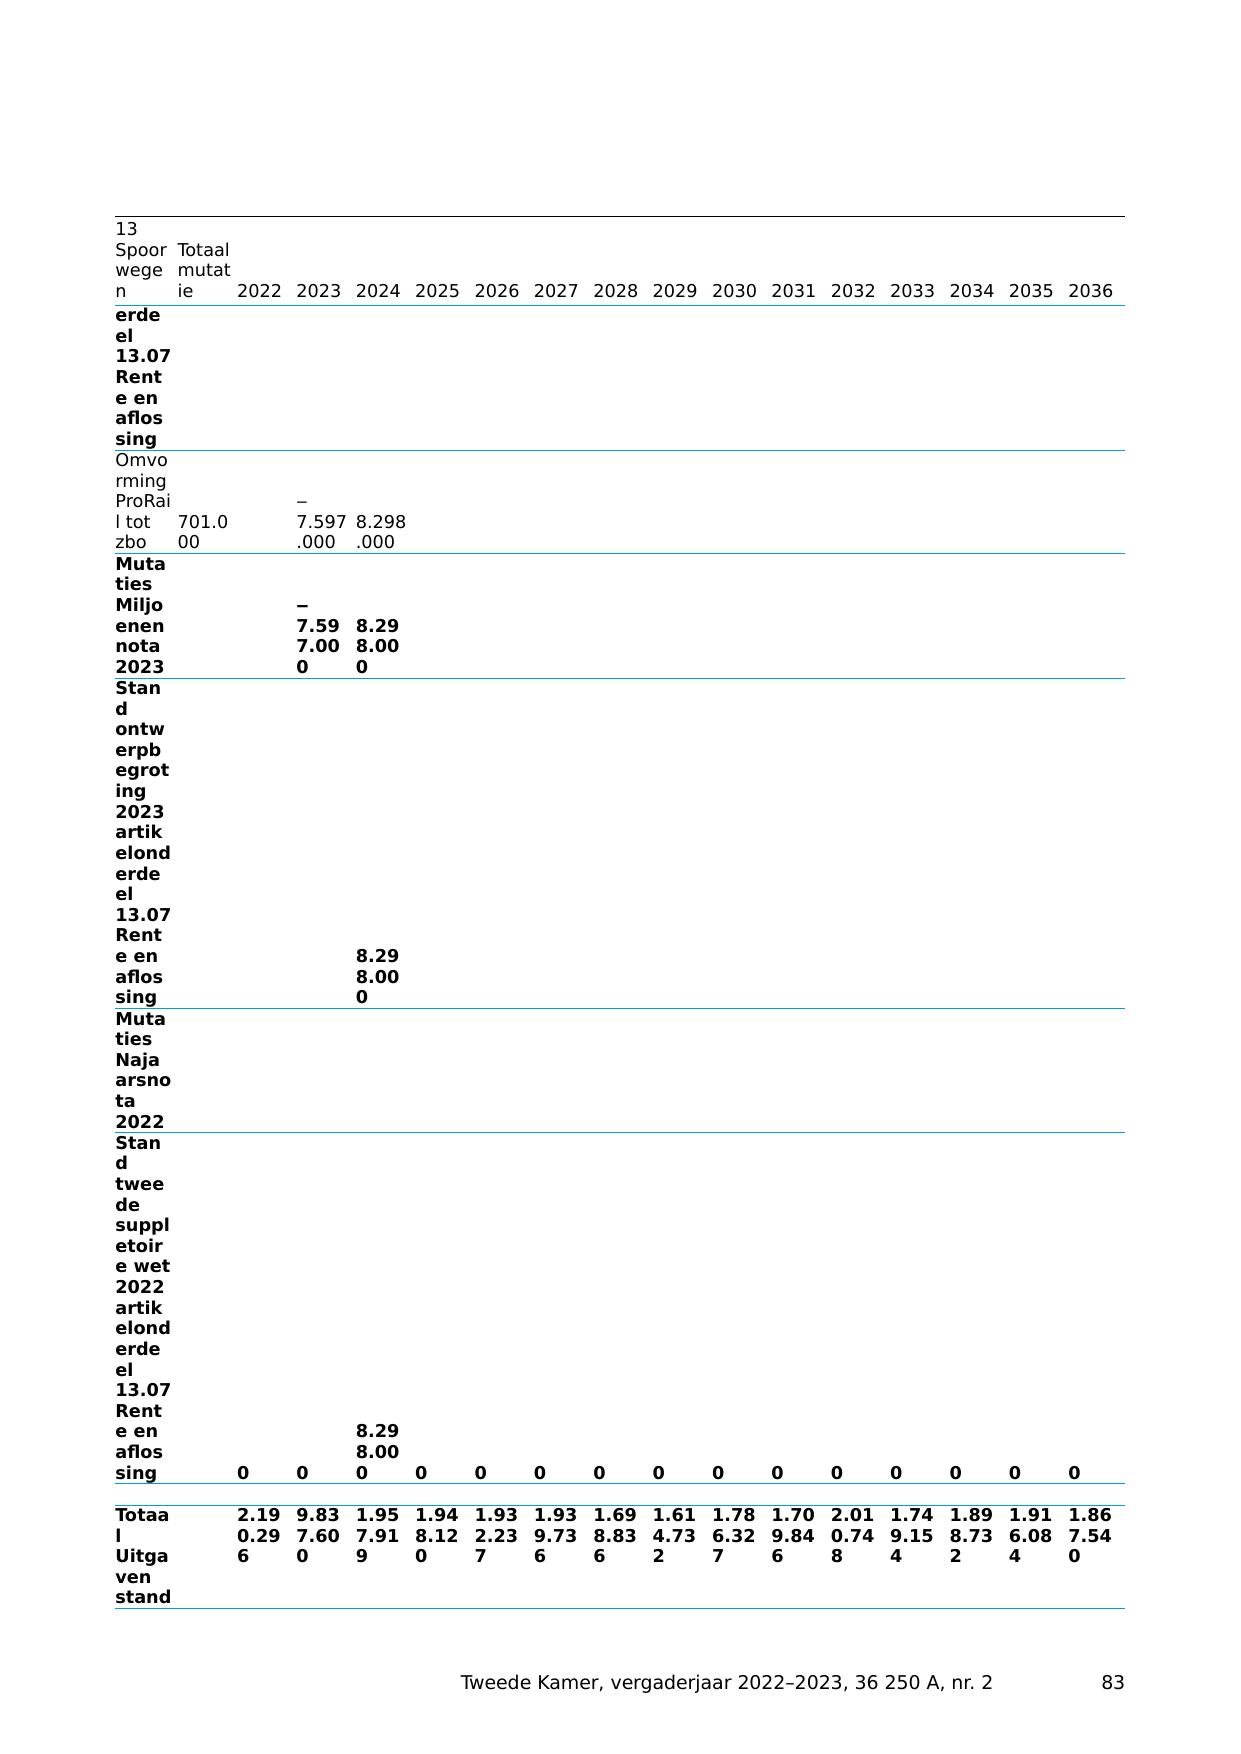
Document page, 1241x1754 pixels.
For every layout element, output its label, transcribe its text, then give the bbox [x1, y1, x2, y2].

table_cell 13 Spoorwegen [115, 217, 174, 304]
table_cell [175, 679, 234, 1008]
table_cell [828, 679, 887, 1008]
table_cell [412, 451, 471, 553]
table_cell 2028 [590, 217, 649, 304]
table_cell [471, 679, 531, 1008]
table_cell ‒ 7.597.000 [293, 554, 353, 677]
table_cell 0 [412, 1133, 471, 1483]
table_cell [1065, 1009, 1125, 1132]
table_cell [471, 1484, 531, 1504]
table_cell 2025 [412, 217, 471, 304]
table_cell [946, 451, 1006, 553]
table_cell [650, 306, 709, 449]
table_cell 1.749.154 [887, 1506, 946, 1608]
table_cell [590, 679, 649, 1008]
table_cell [175, 554, 234, 677]
table_cell 2023 [293, 217, 353, 304]
table_cell [234, 306, 293, 449]
table_cell [471, 451, 531, 553]
table_cell [590, 1484, 649, 1504]
table_cell 9.837.600 [293, 1506, 353, 1608]
table_cell [353, 1484, 412, 1504]
table_cell [293, 1484, 353, 1504]
table_cell 1.786.327 [709, 1506, 768, 1608]
table_cell [471, 306, 531, 449]
table_cell 0 [471, 1133, 531, 1483]
table_cell [650, 679, 709, 1008]
table_cell [590, 306, 649, 449]
table_header Tabel 13 Artikel 13 Spoorwegen (bedragen x €1.000) [115, 191, 1125, 216]
table_cell 0 [946, 1133, 1006, 1483]
table_cell [1006, 554, 1065, 677]
table_cell [709, 554, 768, 677]
table_cell 2.010.748 [828, 1506, 887, 1608]
table_cell [650, 1484, 709, 1504]
table_cell [887, 306, 946, 449]
table_cell [946, 679, 1006, 1008]
table_cell [234, 679, 293, 1008]
table_cell [768, 679, 828, 1008]
table_cell 2029 [650, 217, 709, 304]
table_cell [828, 554, 887, 677]
table_cell [887, 1009, 946, 1132]
table_cell 0 [709, 1133, 768, 1483]
table_cell [293, 1009, 353, 1132]
table_cell Totaal mutatie [175, 217, 234, 304]
table_cell 8.298.000 [353, 679, 412, 1008]
table_cell 0 [293, 1133, 353, 1483]
table_cell 1.957.919 [353, 1506, 412, 1608]
table_cell 0 [1006, 1133, 1065, 1483]
table_cell [709, 1009, 768, 1132]
table_cell [412, 1484, 471, 1504]
table_cell [590, 451, 649, 553]
table_cell 1.867.540 [1065, 1506, 1125, 1608]
table_cell [1006, 306, 1065, 449]
table_cell [709, 306, 768, 449]
table_cell [650, 554, 709, 677]
table_cell [175, 1133, 234, 1483]
table_cell [531, 679, 590, 1008]
table_cell [1006, 1009, 1065, 1132]
table_cell [412, 1009, 471, 1132]
table_cell [709, 679, 768, 1008]
table_cell 8.298.000 [353, 451, 412, 553]
table_cell [590, 554, 649, 677]
table_cell [293, 679, 353, 1008]
table_cell 1.709.846 [768, 1506, 828, 1608]
table_cell 0 [768, 1133, 828, 1483]
table_cell [768, 306, 828, 449]
table_cell [946, 1484, 1006, 1504]
table_cell [1065, 306, 1125, 449]
table_cell [768, 1009, 828, 1132]
table_cell [1065, 1484, 1125, 1504]
table_cell 0 [234, 1133, 293, 1483]
table_cell [650, 1009, 709, 1132]
table_cell erdeel 13.07 Rente en aflossing [115, 306, 174, 449]
table_cell [175, 1484, 234, 1504]
table_cell 1.948.120 [412, 1506, 471, 1608]
table_cell Mutaties Najaarsnota 2022 [115, 1009, 174, 1132]
table_cell [471, 1009, 531, 1132]
table_cell [1006, 1484, 1065, 1504]
table_cell [709, 1484, 768, 1504]
table_cell [1065, 679, 1125, 1008]
table_cell 2034 [946, 217, 1006, 304]
table_cell ‒ 7.597.000 [293, 451, 353, 553]
table_cell [471, 554, 531, 677]
table_cell [412, 306, 471, 449]
table_cell [1065, 554, 1125, 677]
table_cell 2031 [768, 217, 828, 304]
table_cell 2027 [531, 217, 590, 304]
table_cell 2035 [1006, 217, 1065, 304]
table_cell [175, 1506, 234, 1608]
table_cell [768, 554, 828, 677]
table_cell [828, 1484, 887, 1504]
table_cell [828, 451, 887, 553]
table_cell 2024 [353, 217, 412, 304]
table_cell [768, 1484, 828, 1504]
table_cell [234, 1484, 293, 1504]
table_cell [353, 306, 412, 449]
table_cell [175, 1009, 234, 1132]
table_cell [353, 1009, 412, 1132]
table_cell 2033 [887, 217, 946, 304]
table_cell 2026 [471, 217, 531, 304]
table_cell 2030 [709, 217, 768, 304]
table_cell 1.932.237 [471, 1506, 531, 1608]
table_cell Stand ontwerpbegroting 2023 artikelonderdeel 13.07 Rente en aflossing [115, 679, 174, 1008]
table_cell 0 [650, 1133, 709, 1483]
table_cell [1065, 451, 1125, 553]
table_cell 0 [828, 1133, 887, 1483]
table_cell Stand tweede suppletoire wet 2022 artikelonderdeel 13.07 Rente en aflossing [115, 1133, 174, 1483]
table_cell [887, 554, 946, 677]
table_cell [709, 451, 768, 553]
table_cell [828, 306, 887, 449]
table_cell [175, 306, 234, 449]
table_cell 8.298.000 [353, 554, 412, 677]
table_cell [531, 1009, 590, 1132]
table_cell 0 [590, 1133, 649, 1483]
table_cell 8.298.000 [353, 1133, 412, 1483]
table_cell Mutaties Miljoenennota 2023 [115, 554, 174, 677]
table_cell 1.898.732 [946, 1506, 1006, 1608]
table_cell 2.190.296 [234, 1506, 293, 1608]
table_cell 1.939.736 [531, 1506, 590, 1608]
table_cell [412, 679, 471, 1008]
table_cell [115, 1484, 174, 1504]
table_cell [946, 1009, 1006, 1132]
table_cell [412, 554, 471, 677]
table_cell 0 [1065, 1133, 1125, 1483]
table_cell [531, 554, 590, 677]
table_cell 2022 [234, 217, 293, 304]
table_cell 0 [887, 1133, 946, 1483]
table_cell 1.698.836 [590, 1506, 649, 1608]
table_cell [946, 554, 1006, 677]
table_cell [234, 451, 293, 553]
table_cell Totaal Uitgaven stand [115, 1506, 174, 1608]
table_cell 2036 [1065, 217, 1125, 304]
table_cell [531, 306, 590, 449]
table_cell 701.000 [175, 451, 234, 553]
table_cell [293, 306, 353, 449]
table_cell [531, 451, 590, 553]
table_cell [887, 451, 946, 553]
table_cell [768, 451, 828, 553]
table_cell [1006, 679, 1065, 1008]
table_cell [531, 1484, 590, 1504]
table_cell [234, 554, 293, 677]
table_cell [828, 1009, 887, 1132]
table_cell [650, 451, 709, 553]
table_cell [234, 1009, 293, 1132]
table_cell [946, 306, 1006, 449]
table_cell 1.614.732 [650, 1506, 709, 1608]
table_cell [887, 679, 946, 1008]
table_cell 1.916.084 [1006, 1506, 1065, 1608]
table_cell [887, 1484, 946, 1504]
table_cell 2032 [828, 217, 887, 304]
table_cell [1006, 451, 1065, 553]
table_cell Omvorming ProRail tot zbo [115, 451, 174, 553]
table_cell 0 [531, 1133, 590, 1483]
table_cell [590, 1009, 649, 1132]
